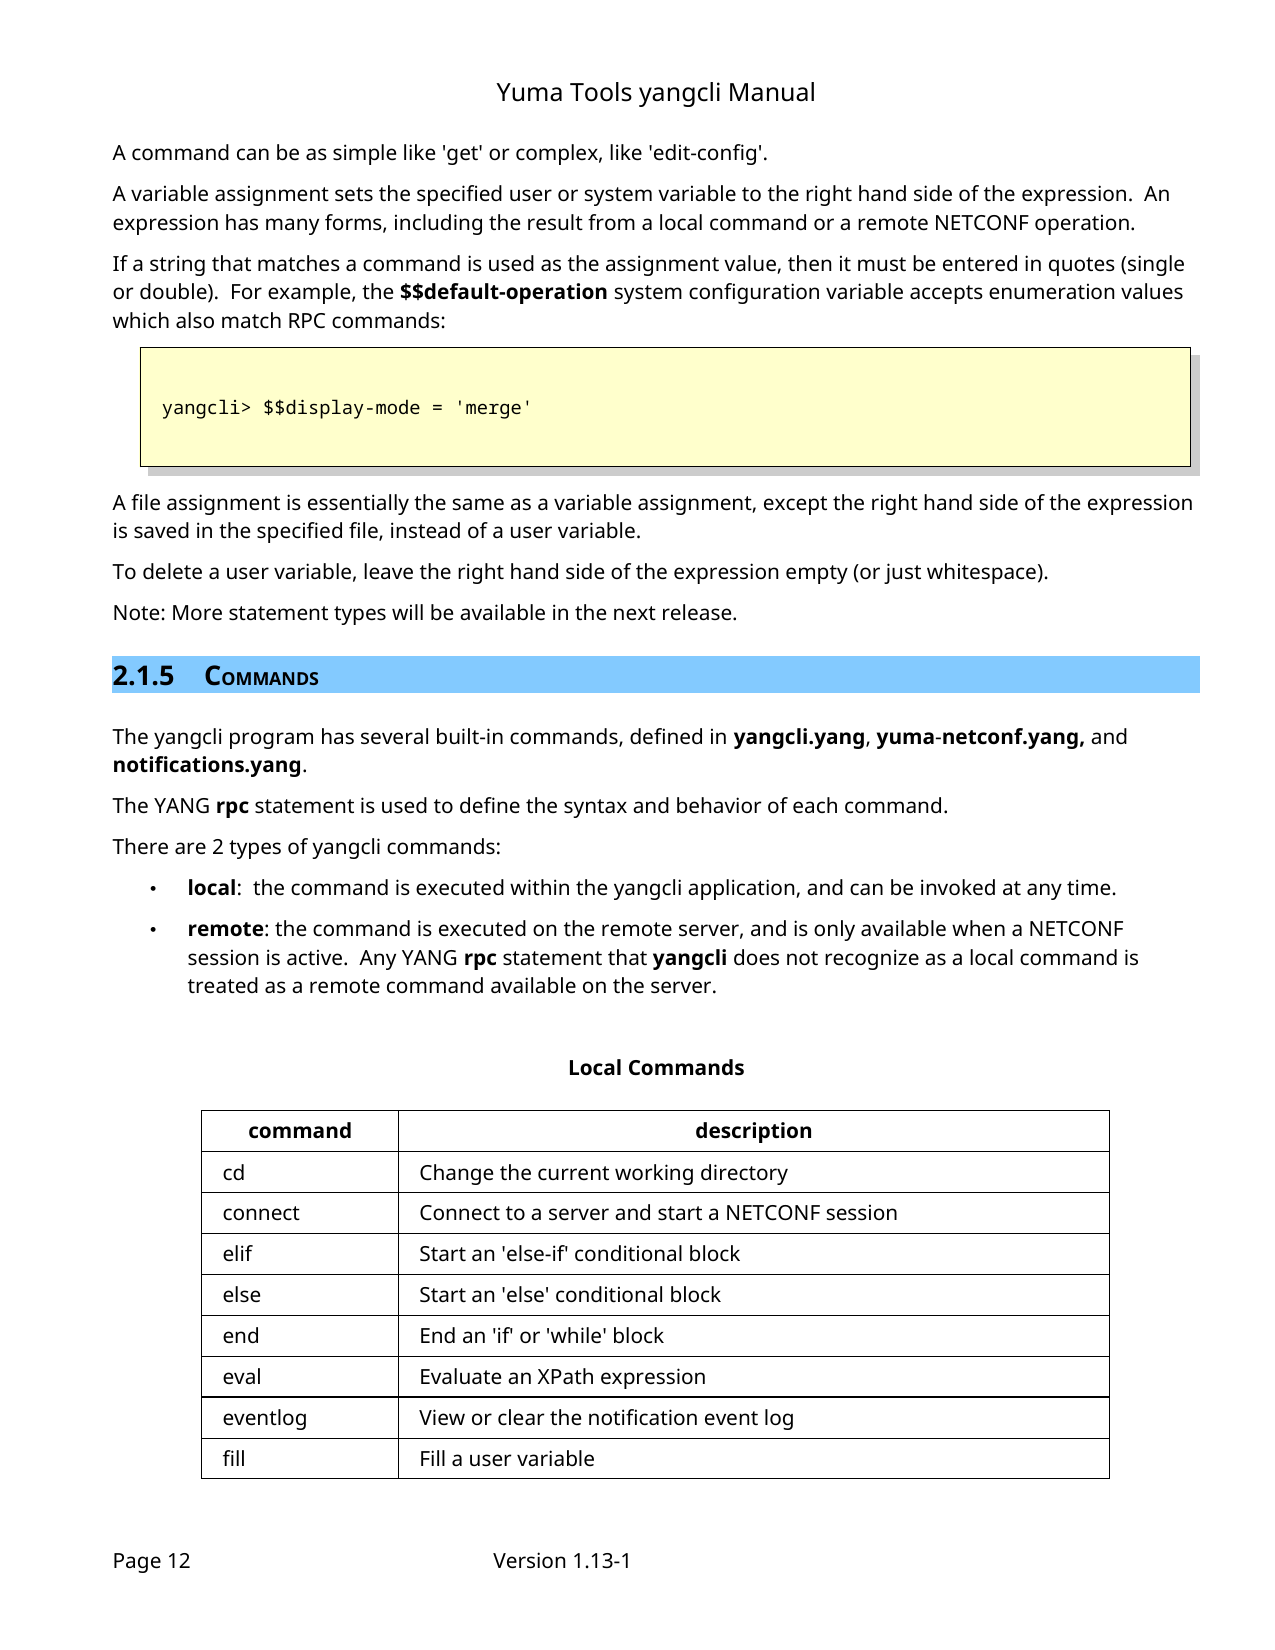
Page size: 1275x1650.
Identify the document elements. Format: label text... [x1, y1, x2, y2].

list local: the command is executed within the yangcli application, and can be invoked at any time. [150, 873, 1200, 902]
table_cell Start an 'else' conditional block [399, 1275, 1109, 1314]
text There are 2 types of yangcli commands: [112, 832, 1200, 861]
text yangcli> $$display-mode = 'merge' [141, 384, 1190, 420]
table_cell Fill a user variable [399, 1439, 1109, 1478]
table_cell Connect to a server and start a NETCONF session [399, 1193, 1109, 1233]
text A variable assignment sets the specified user or system variable to the right hand side of the expression. An expression has many forms, including the result from a local command or a remote NETCONF operation. [112, 179, 1200, 236]
table_cell Start an 'else-if' conditional block [399, 1234, 1109, 1274]
table_cell Evaluate an XPath expression [399, 1357, 1109, 1396]
table_header description [399, 1111, 1109, 1151]
table_cell View or clear the notification event log [399, 1398, 1109, 1437]
table_cell eval [202, 1357, 398, 1396]
table_cell else [202, 1275, 398, 1314]
table_cell cd [202, 1152, 398, 1192]
text Note: More statement types will be available in the next release. [112, 598, 1200, 627]
text The yangcli program has several built-in commands, defined in yangcli.yang, yuma-netconf.yang, and notifications.yang. [112, 722, 1200, 779]
table_cell eventlog [202, 1398, 398, 1437]
table_cell end [202, 1316, 398, 1356]
table_cell fill [202, 1439, 398, 1478]
text A command can be as simple like 'get' or complex, like 'edit-config'. [112, 138, 1200, 167]
table_cell connect [202, 1193, 398, 1233]
table_cell elif [202, 1234, 398, 1274]
text To delete a user variable, leave the right hand side of the expression empty (or just whitespace). [112, 557, 1200, 586]
table_header command [202, 1111, 398, 1151]
text The YANG rpc statement is used to define the syntax and behavior of each command. [112, 791, 1200, 820]
text A file assignment is essentially the same as a variable assignment, except the right hand side of the expression is saved in the specified file, instead of a user variable. [112, 488, 1200, 545]
table_cell Change the current working directory [399, 1152, 1109, 1192]
text If a string that matches a command is used as the assignment value, then it must be entered in quotes (single or double). For example, the $$default-operation system configuration variable accepts enumeration values which also match RPC commands: [112, 249, 1200, 334]
table_cell End an 'if' or 'while' block [399, 1316, 1109, 1356]
list remote: the command is executed on the remote server, and is only available when a NETCONF session is active. Any YANG rpc statement that yangcli does not recognize as a local command is treated as a remote command available on the server. [150, 914, 1200, 999]
subtitle Commands [112, 656, 1200, 693]
subtitle Local Commands [127, 1053, 1185, 1081]
